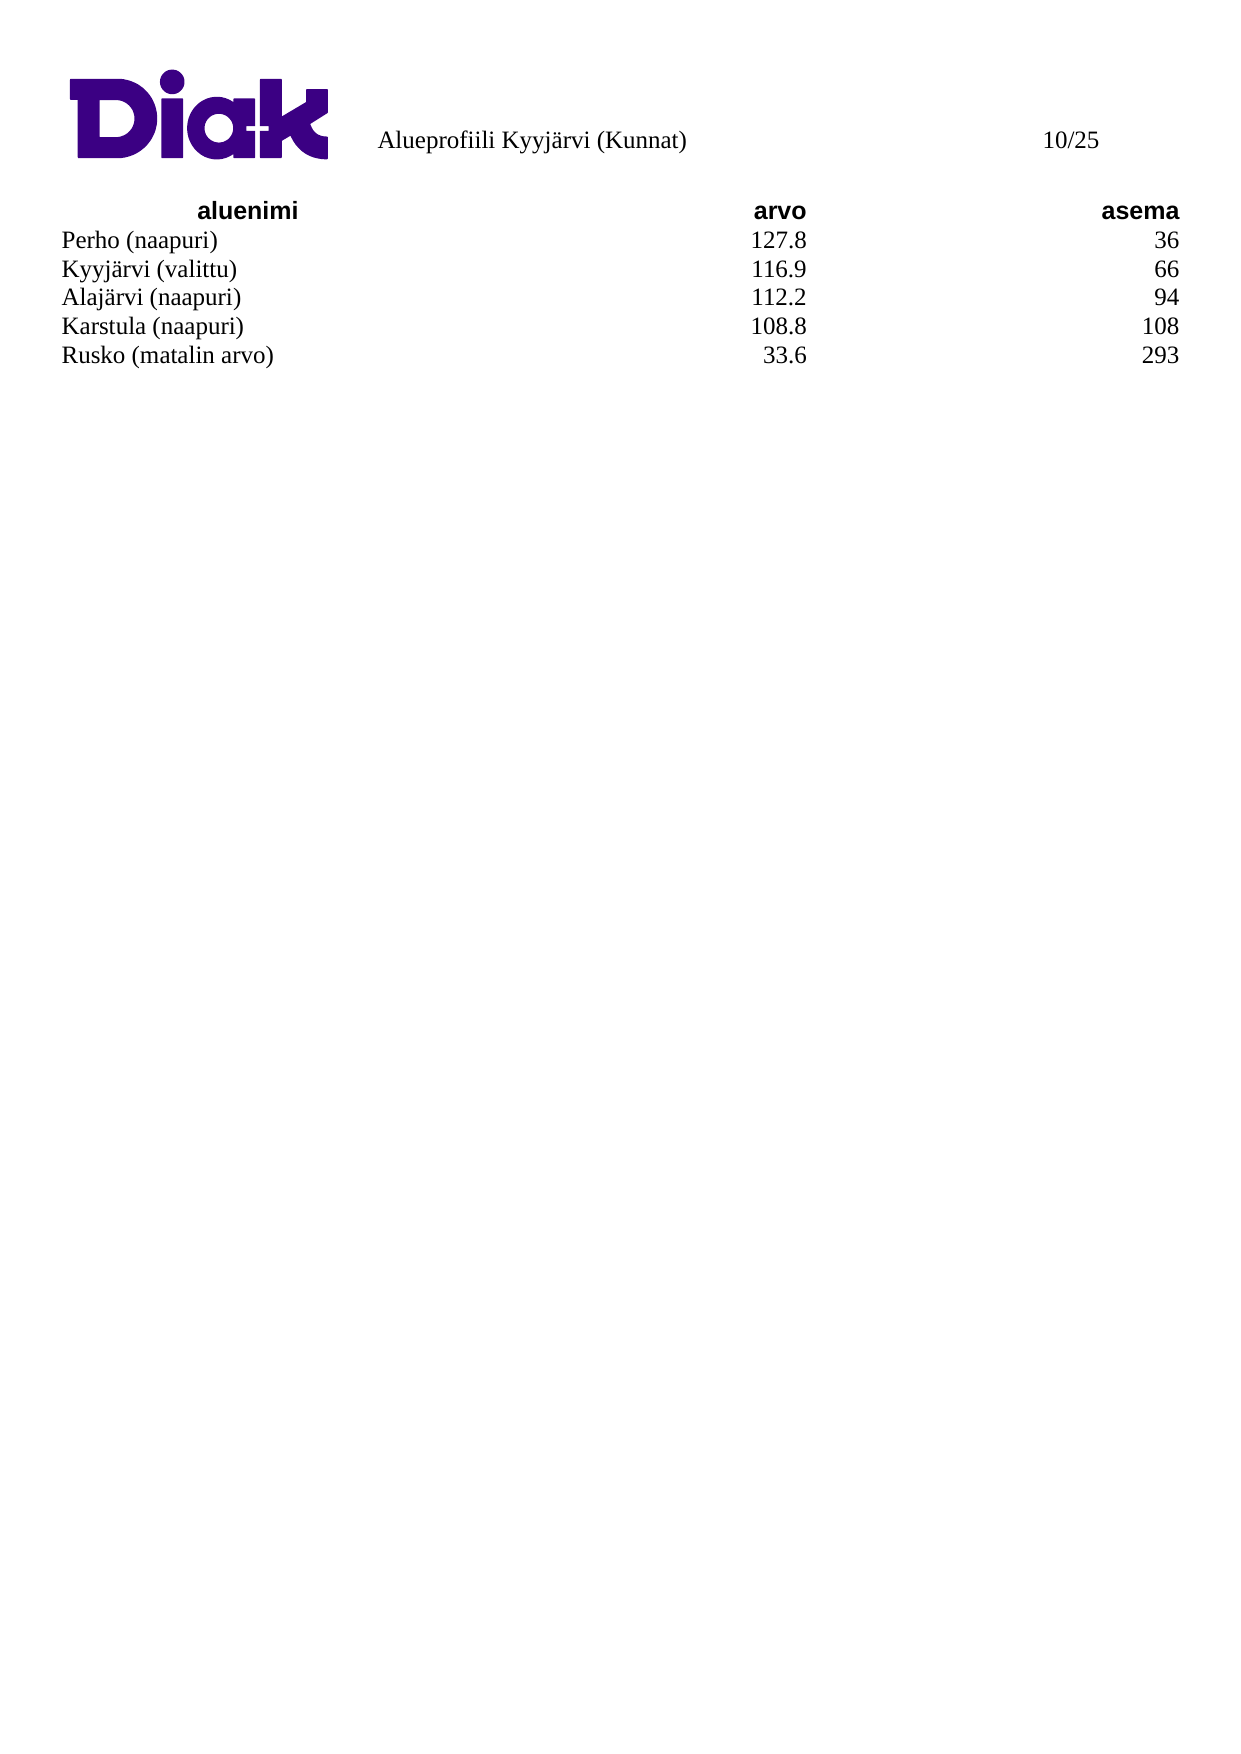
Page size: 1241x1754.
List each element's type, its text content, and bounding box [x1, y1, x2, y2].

table_cell 108 [806, 311, 1179, 340]
table_header aluenimi [61, 196, 434, 225]
table_cell Perho (naapuri) [61, 225, 434, 254]
table_header arvo [434, 196, 806, 225]
table_cell 293 [806, 340, 1179, 369]
table_cell 112.2 [434, 283, 806, 311]
table_cell Rusko (matalin arvo) [61, 340, 434, 369]
table_cell Karstula (naapuri) [61, 311, 434, 340]
table_cell 36 [806, 225, 1179, 254]
table_cell 94 [806, 283, 1179, 311]
table_cell 108.8 [434, 311, 806, 340]
table_cell 33.6 [434, 340, 806, 369]
table_cell 116.9 [434, 254, 806, 282]
table_cell 127.8 [434, 225, 806, 254]
table_cell Alajärvi (naapuri) [61, 283, 434, 311]
table_cell Kyyjärvi (valittu) [61, 254, 434, 282]
table_cell 66 [806, 254, 1179, 282]
table_header asema [806, 196, 1179, 225]
